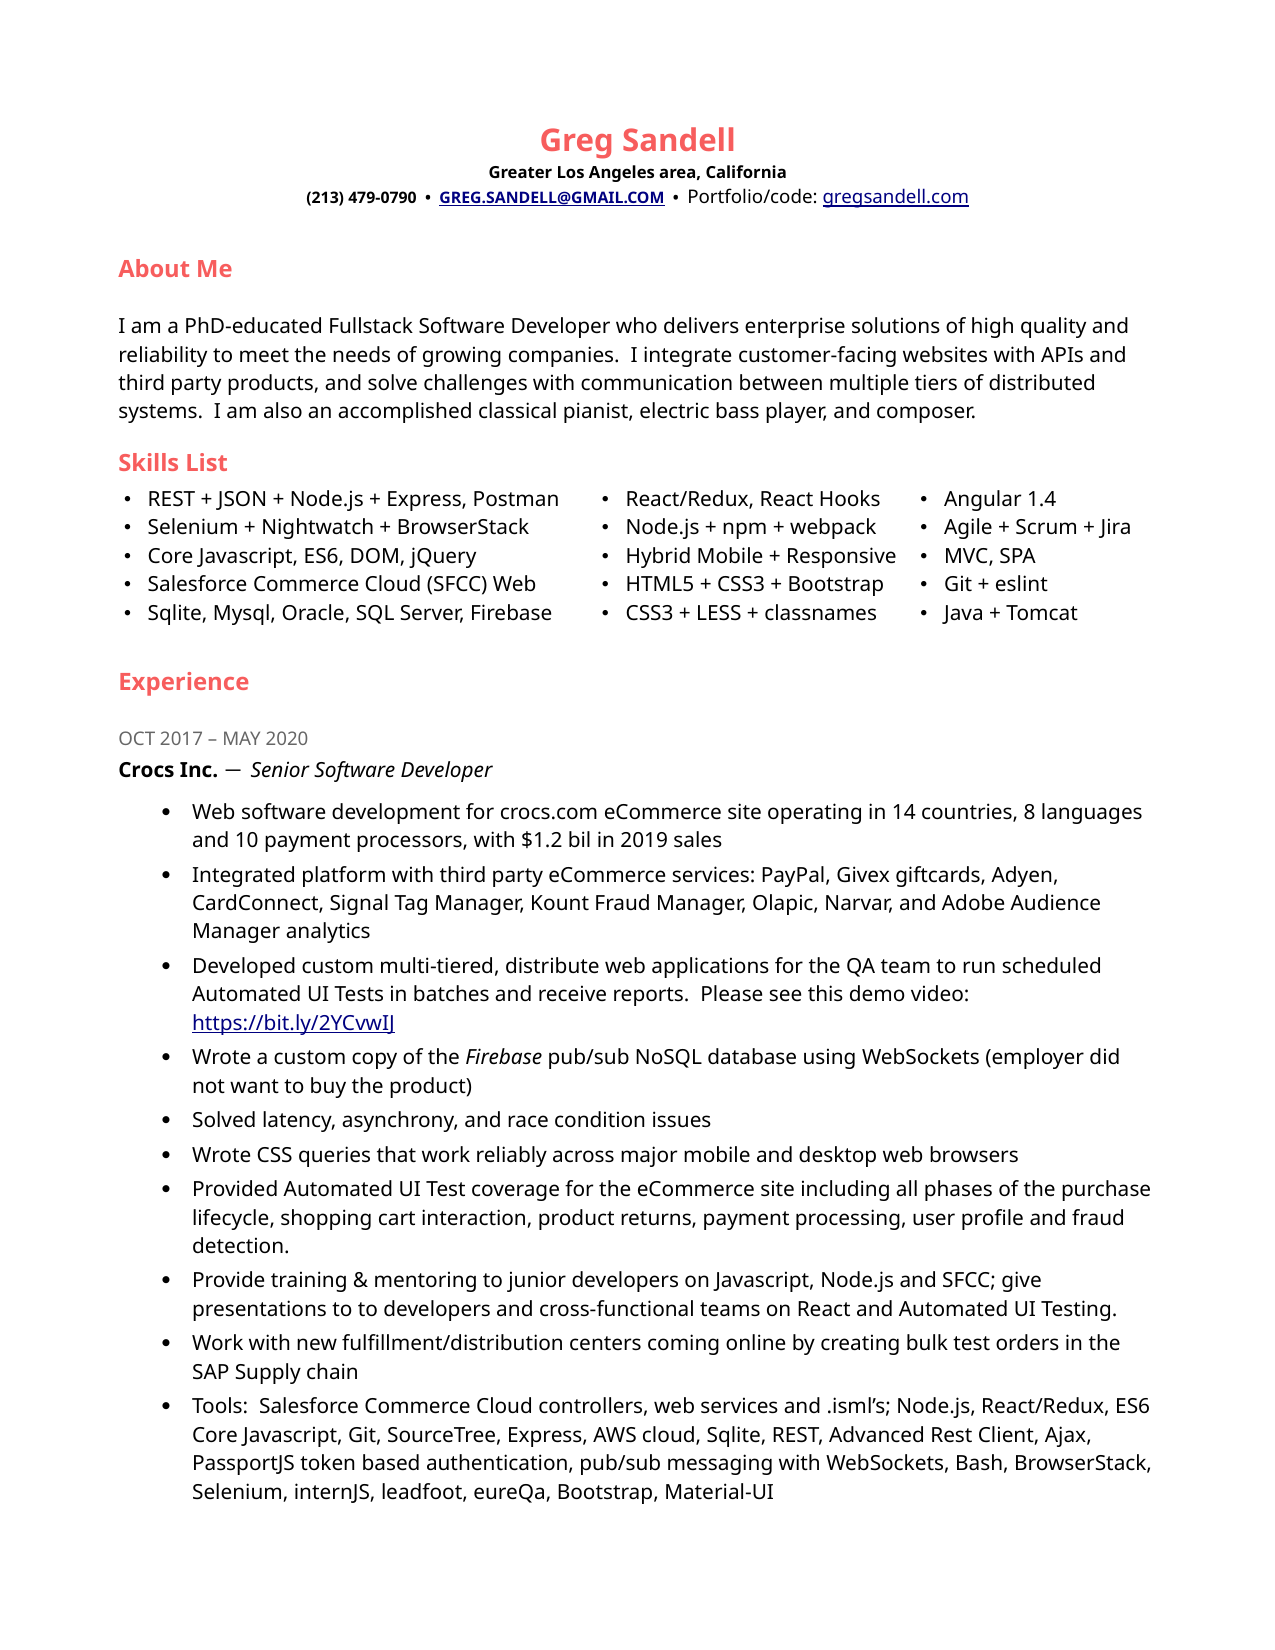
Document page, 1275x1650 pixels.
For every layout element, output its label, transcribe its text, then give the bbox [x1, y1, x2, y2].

text Greater Los Angeles area, California [118, 161, 1157, 183]
text Skills List [118, 446, 1157, 478]
table_header Angular 1.4 Agile + Scrum + Jira MVC, SPA Git + eslint Java + Tomcat [915, 478, 1157, 632]
table_header React/Redux, React Hooks Node.js + npm + webpack Hybrid Mobile + Responsive HTML5 + CSS3 + Bootstrap CSS3 + LESS + classnames [596, 478, 914, 632]
text Greg Sandell [118, 118, 1157, 161]
list Developed custom multi-tiered, distribute web applications for the QA team to run scheduled Automated UI Tests in batches and receive reports. Please see this demo video: https://bit.ly/2YCvwIJ [162, 951, 1157, 1036]
list Solved latency, asynchrony, and race condition issues [162, 1105, 1157, 1134]
text (213) 479-0790 • GREG.SANDELL@GMAIL.COM • Portfolio/code: gregsandell.com [118, 183, 1157, 209]
list Work with new fulfillment/distribution centers coming online by creating bulk test orders in the SAP Supply chain [162, 1328, 1157, 1385]
list Provide training & mentoring to junior developers on Javascript, Node.js and SFCC; give presentations to to developers and cross-functional teams on React and Automated UI Testing. [162, 1266, 1157, 1322]
list Web software development for crocs.com eCommerce site operating in 14 countries, 8 languages and 10 payment processors, with $1.2 bil in 2019 sales [162, 797, 1157, 854]
subtitle OCT 2017 – MAY 2020 [118, 725, 1157, 751]
subtitle Crocs Inc. – Senior Software Developer [118, 751, 1157, 784]
table_header REST + JSON + Node.js + Express, Postman Selenium + Nightwatch + BrowserStack Core Javascript, ES6, DOM, jQuery Salesforce Commerce Cloud (SFCC) Web Sqlite, Mysql, Oracle, SQL Server, Firebase [118, 478, 596, 632]
text I am a PhD-educated Fullstack Software Developer who delivers enterprise solutions of high quality and reliability to meet the needs of growing companies. I integrate customer-facing websites with APIs and third party products, and solve challenges with communication between multiple tiers of distributed systems. I am also an accomplished classical pianist, electric bass player, and composer. [118, 311, 1157, 425]
list Provided Automated UI Test coverage for the eCommerce site including all phases of the purchase lifecycle, shopping cart interaction, product returns, payment processing, user profile and fraud detection. [162, 1174, 1157, 1259]
list Wrote CSS queries that work reliably across major mobile and desktop web browsers [162, 1140, 1157, 1168]
subtitle About Me [118, 252, 1157, 284]
list Tools: Salesforce Commerce Cloud controllers, web services and .isml’s; Node.js, React/Redux, ES6 Core Javascript, Git, SourceTree, Express, AWS cloud, Sqlite, REST, Advanced Rest Client, Ajax, PassportJS token based authentication, pub/sub messaging with WebSockets, Bash, BrowserStack, Selenium, internJS, leadfoot, eureQa, Bootstrap, Material-UI [162, 1391, 1157, 1505]
list Wrote a custom copy of the Firebase pub/sub NoSQL database using WebSockets (employer did not want to buy the product) [162, 1042, 1157, 1099]
list Integrated platform with third party eCommerce services: PayPal, Givex giftcards, Adyen, CardConnect, Signal Tag Manager, Kount Fraud Manager, Olapic, Narvar, and Adobe Audience Manager analytics [162, 860, 1157, 945]
subtitle Experience [118, 665, 1157, 698]
